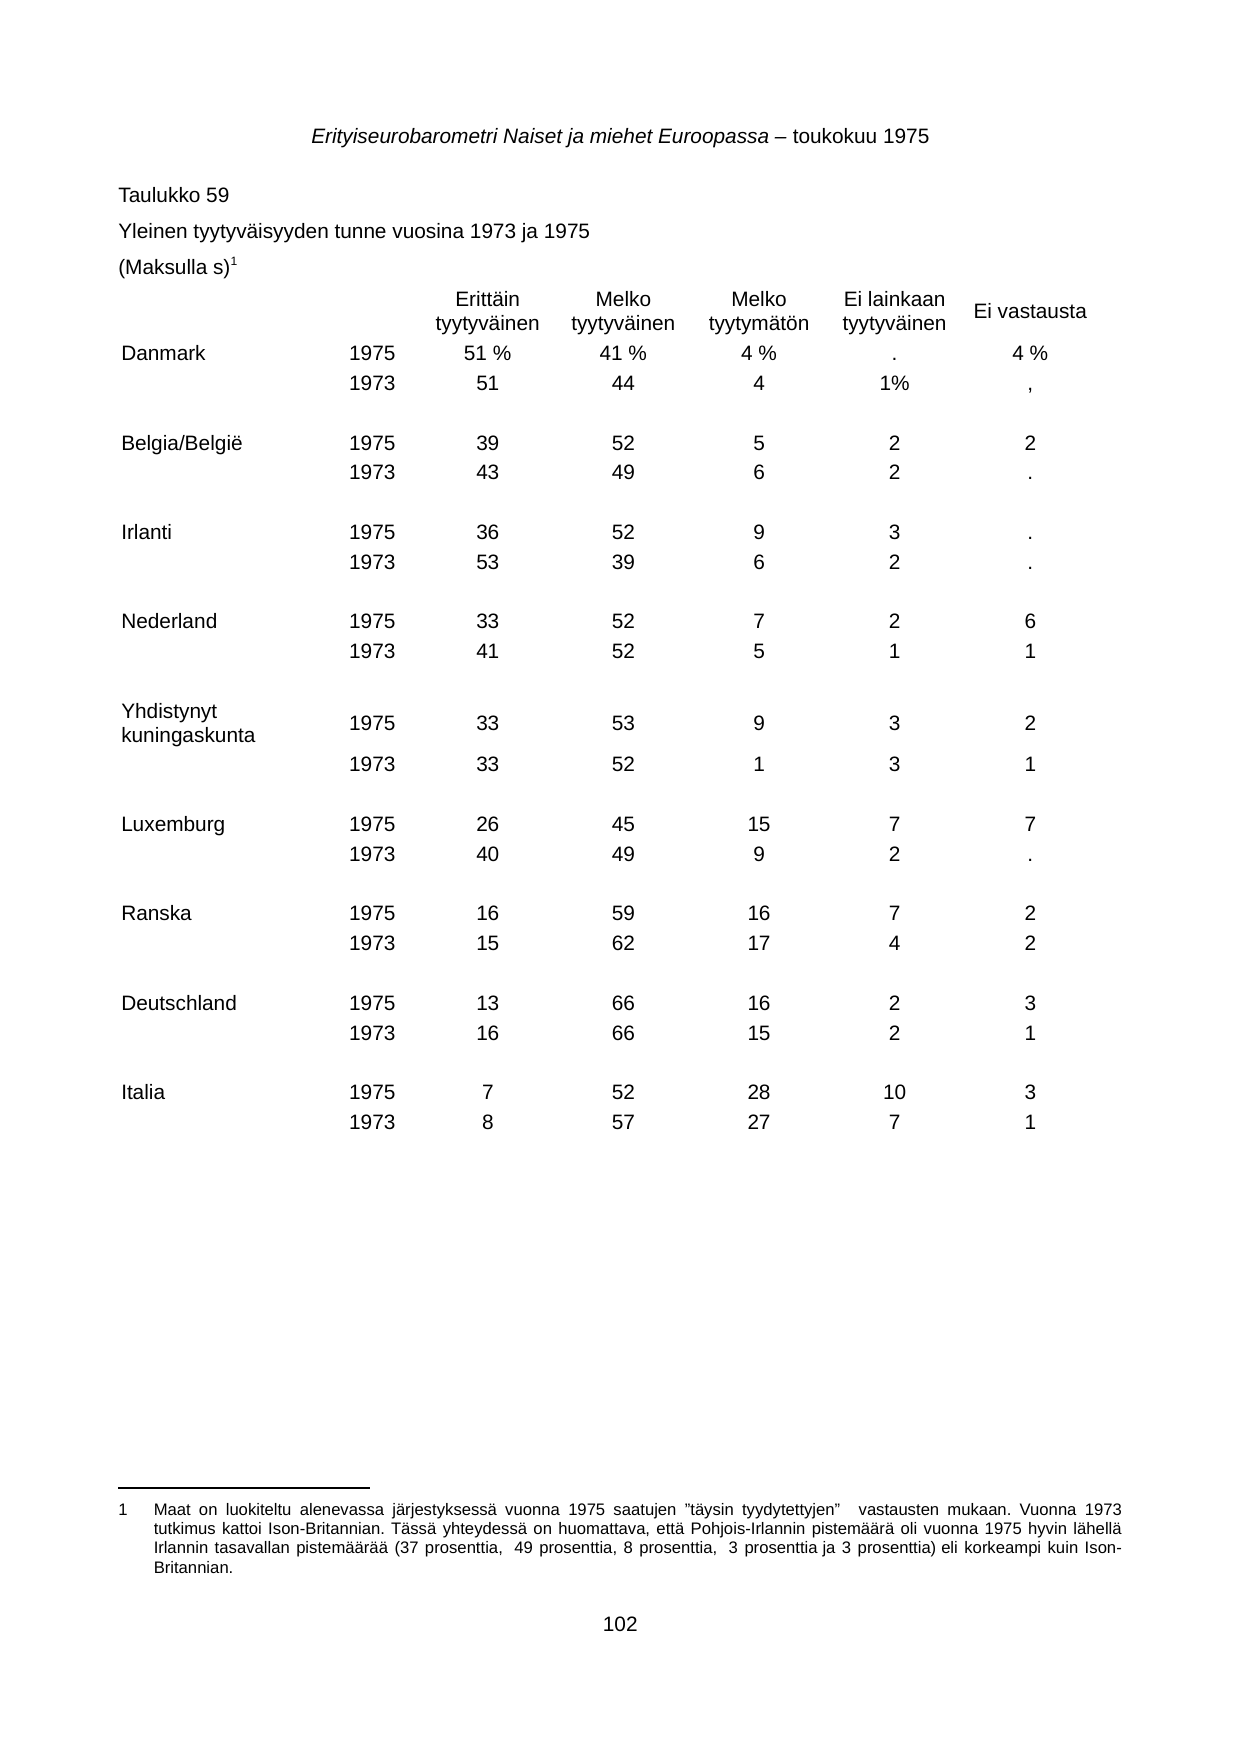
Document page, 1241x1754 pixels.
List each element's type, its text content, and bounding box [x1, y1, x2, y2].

table_cell [324, 1047, 420, 1077]
table_header [324, 284, 420, 338]
table_cell [691, 869, 827, 898]
table_cell [691, 779, 827, 809]
table_header Ei vastausta [962, 284, 1098, 338]
table_cell [420, 398, 555, 427]
table_cell 66 [555, 1018, 691, 1047]
table_cell 1 [962, 1018, 1098, 1047]
text Taulukko 59 [118, 183, 1122, 207]
table_cell [691, 1047, 827, 1077]
table_cell . [962, 457, 1098, 487]
table_cell . [962, 517, 1098, 547]
table_cell [324, 869, 420, 898]
table_cell 1973 [324, 368, 420, 398]
table_cell 36 [420, 517, 555, 547]
table_cell [827, 869, 962, 898]
table_cell [324, 779, 420, 809]
table_cell 5 [691, 428, 827, 457]
table_cell 2 [827, 606, 962, 636]
table_cell [962, 958, 1098, 988]
table_cell 49 [555, 839, 691, 868]
table_cell 4 % [691, 338, 827, 368]
table_cell [118, 1018, 324, 1047]
table_cell 33 [420, 696, 555, 749]
table_cell [827, 487, 962, 517]
table_cell [420, 779, 555, 809]
table_cell [555, 487, 691, 517]
table_cell 27 [691, 1107, 827, 1137]
table_cell 8 [420, 1107, 555, 1137]
table_cell [118, 1107, 324, 1137]
table_cell 51 [420, 368, 555, 398]
table_cell 57 [555, 1107, 691, 1137]
table_cell 17 [691, 928, 827, 958]
table_cell 4 [691, 368, 827, 398]
table_cell 16 [691, 898, 827, 928]
table_cell [827, 1047, 962, 1077]
table_cell 1975 [324, 988, 420, 1017]
table_cell 52 [555, 517, 691, 547]
table_cell . [962, 839, 1098, 868]
table_cell 45 [555, 809, 691, 839]
table_cell 41 % [555, 338, 691, 368]
table_cell 2 [962, 428, 1098, 457]
table_cell 5 [691, 636, 827, 666]
table_cell 2 [962, 898, 1098, 928]
table_cell [827, 958, 962, 988]
table_cell 1973 [324, 839, 420, 868]
table_cell [827, 779, 962, 809]
table_cell 2 [962, 696, 1098, 749]
table_cell 1975 [324, 606, 420, 636]
table_cell 15 [420, 928, 555, 958]
table_cell 40 [420, 839, 555, 868]
table_cell [420, 487, 555, 517]
table_cell 6 [691, 547, 827, 576]
table_cell [118, 547, 324, 576]
table_cell [962, 1047, 1098, 1077]
table_cell 7 [420, 1077, 555, 1107]
table_cell 1975 [324, 338, 420, 368]
table_cell [691, 487, 827, 517]
table_cell 1 [962, 749, 1098, 779]
table_cell [827, 666, 962, 696]
table_cell 49 [555, 457, 691, 487]
table_cell 15 [691, 1018, 827, 1047]
table_cell [420, 869, 555, 898]
table_cell 1973 [324, 749, 420, 779]
table_header [118, 284, 324, 338]
table_cell [118, 869, 324, 898]
table_cell 1973 [324, 457, 420, 487]
table_cell [118, 1047, 324, 1077]
table_cell Luxemburg [118, 809, 324, 839]
table_cell 7 [827, 898, 962, 928]
table_cell [691, 576, 827, 606]
table_cell 39 [555, 547, 691, 576]
table_cell 2 [962, 928, 1098, 958]
table_cell [555, 1047, 691, 1077]
table_cell 52 [555, 749, 691, 779]
table_cell Ranska [118, 898, 324, 928]
table_cell [555, 958, 691, 988]
table_cell 3 [827, 696, 962, 749]
table_cell 9 [691, 839, 827, 868]
table_header Ei lainkaan tyytyväinen [827, 284, 962, 338]
table_cell [324, 666, 420, 696]
table_cell [555, 576, 691, 606]
table_cell 41 [420, 636, 555, 666]
table_cell [118, 636, 324, 666]
table_cell [962, 487, 1098, 517]
table_cell 39 [420, 428, 555, 457]
table_cell 1973 [324, 636, 420, 666]
table_cell 62 [555, 928, 691, 958]
table_cell [324, 487, 420, 517]
table_cell 6 [691, 457, 827, 487]
table_cell 1973 [324, 547, 420, 576]
table_cell [827, 576, 962, 606]
table_cell [324, 576, 420, 606]
table_cell , [962, 368, 1098, 398]
table_header Melko tyytymätön [691, 284, 827, 338]
table_cell 1 [691, 749, 827, 779]
table_cell Yhdistynyt kuningaskunta [118, 696, 324, 749]
table_cell [962, 398, 1098, 427]
table_cell 59 [555, 898, 691, 928]
table_cell 4 [827, 928, 962, 958]
table_cell [420, 576, 555, 606]
table_cell 1% [827, 368, 962, 398]
table_cell 1 [827, 636, 962, 666]
table_cell 33 [420, 606, 555, 636]
table_cell 33 [420, 749, 555, 779]
text Maat on luokiteltu alenevassa järjestyksessä vuonna 1975 saatujen ”täysin tyydytettyjen” vastausten mukaan. Vuonna 1973 tutkimus kattoi Ison-Britannian. Tässä yhteydessä on huomattava, että Pohjois-Irlannin pistemäärä oli vuonna 1975 hyvin lähellä Irlannin tasavallan pistemäärää (37 prosenttia, 49 prosenttia, 8 prosenttia, 3 prosenttia ja 3 prosenttia) eli korkeampi kuin Ison-Britannian. [118, 1500, 1122, 1577]
table_cell 3 [962, 988, 1098, 1017]
text Yleinen tyytyväisyyden tunne vuosina 1973 ja 1975 [118, 219, 1122, 243]
table_cell 2 [827, 428, 962, 457]
table_cell 3 [962, 1077, 1098, 1107]
table_cell [420, 1047, 555, 1077]
table_cell [324, 958, 420, 988]
table_cell 2 [827, 1018, 962, 1047]
table_cell [118, 576, 324, 606]
table_cell [118, 487, 324, 517]
table_cell 2 [827, 988, 962, 1017]
table_header Melko tyytyväinen [555, 284, 691, 338]
table_cell 9 [691, 696, 827, 749]
table_cell 51 % [420, 338, 555, 368]
table_cell [118, 666, 324, 696]
table_cell 53 [555, 696, 691, 749]
table_cell 1973 [324, 1107, 420, 1137]
table_cell 16 [691, 988, 827, 1017]
table_cell 43 [420, 457, 555, 487]
table_cell [691, 958, 827, 988]
table_cell [555, 779, 691, 809]
table_cell 1975 [324, 1077, 420, 1107]
table_cell 3 [827, 749, 962, 779]
table_cell [118, 839, 324, 868]
table_cell 52 [555, 606, 691, 636]
table_cell 2 [827, 457, 962, 487]
table_cell 1975 [324, 696, 420, 749]
table_cell 16 [420, 1018, 555, 1047]
table_cell Italia [118, 1077, 324, 1107]
table_cell [962, 576, 1098, 606]
table_cell 10 [827, 1077, 962, 1107]
table_cell [691, 666, 827, 696]
table_cell 7 [827, 809, 962, 839]
table_cell 28 [691, 1077, 827, 1107]
table_cell [827, 398, 962, 427]
table_cell 66 [555, 988, 691, 1017]
table_header Erittäin tyytyväinen [420, 284, 555, 338]
table_cell 1 [962, 636, 1098, 666]
table_cell 1975 [324, 898, 420, 928]
table_cell Irlanti [118, 517, 324, 547]
table_cell 6 [962, 606, 1098, 636]
table_cell [118, 958, 324, 988]
table_cell [118, 457, 324, 487]
table_cell 15 [691, 809, 827, 839]
table_cell 2 [827, 547, 962, 576]
table_cell 26 [420, 809, 555, 839]
table_cell 52 [555, 428, 691, 457]
table_cell 1973 [324, 1018, 420, 1047]
table_cell 9 [691, 517, 827, 547]
table_cell 1975 [324, 809, 420, 839]
table_cell 52 [555, 1077, 691, 1107]
table_cell Belgia/België [118, 428, 324, 457]
text (Maksulla s) [118, 254, 1122, 278]
table_cell 3 [827, 517, 962, 547]
table_cell [555, 869, 691, 898]
table_cell [420, 958, 555, 988]
table_cell . [827, 338, 962, 368]
table_cell 1 [962, 1107, 1098, 1137]
table_cell [420, 666, 555, 696]
table_cell 1973 [324, 928, 420, 958]
table_cell . [962, 547, 1098, 576]
table_cell [691, 398, 827, 427]
table_cell Danmark [118, 338, 324, 368]
table_cell 7 [827, 1107, 962, 1137]
table_cell 52 [555, 636, 691, 666]
table_cell [324, 398, 420, 427]
table_cell 2 [827, 839, 962, 868]
table_cell [962, 779, 1098, 809]
table_cell [118, 368, 324, 398]
table_cell [555, 398, 691, 427]
table_cell 7 [691, 606, 827, 636]
table_cell [118, 749, 324, 779]
table_cell [962, 869, 1098, 898]
table_cell [118, 398, 324, 427]
table_cell [962, 666, 1098, 696]
table_cell [118, 928, 324, 958]
table_cell 1975 [324, 517, 420, 547]
table_cell [555, 666, 691, 696]
table_cell 1975 [324, 428, 420, 457]
table_cell Nederland [118, 606, 324, 636]
table_cell 4 % [962, 338, 1098, 368]
table_cell [118, 779, 324, 809]
table_cell 13 [420, 988, 555, 1017]
table_cell 44 [555, 368, 691, 398]
table_cell 16 [420, 898, 555, 928]
table_cell Deutschland [118, 988, 324, 1017]
table_cell 53 [420, 547, 555, 576]
table_cell 7 [962, 809, 1098, 839]
